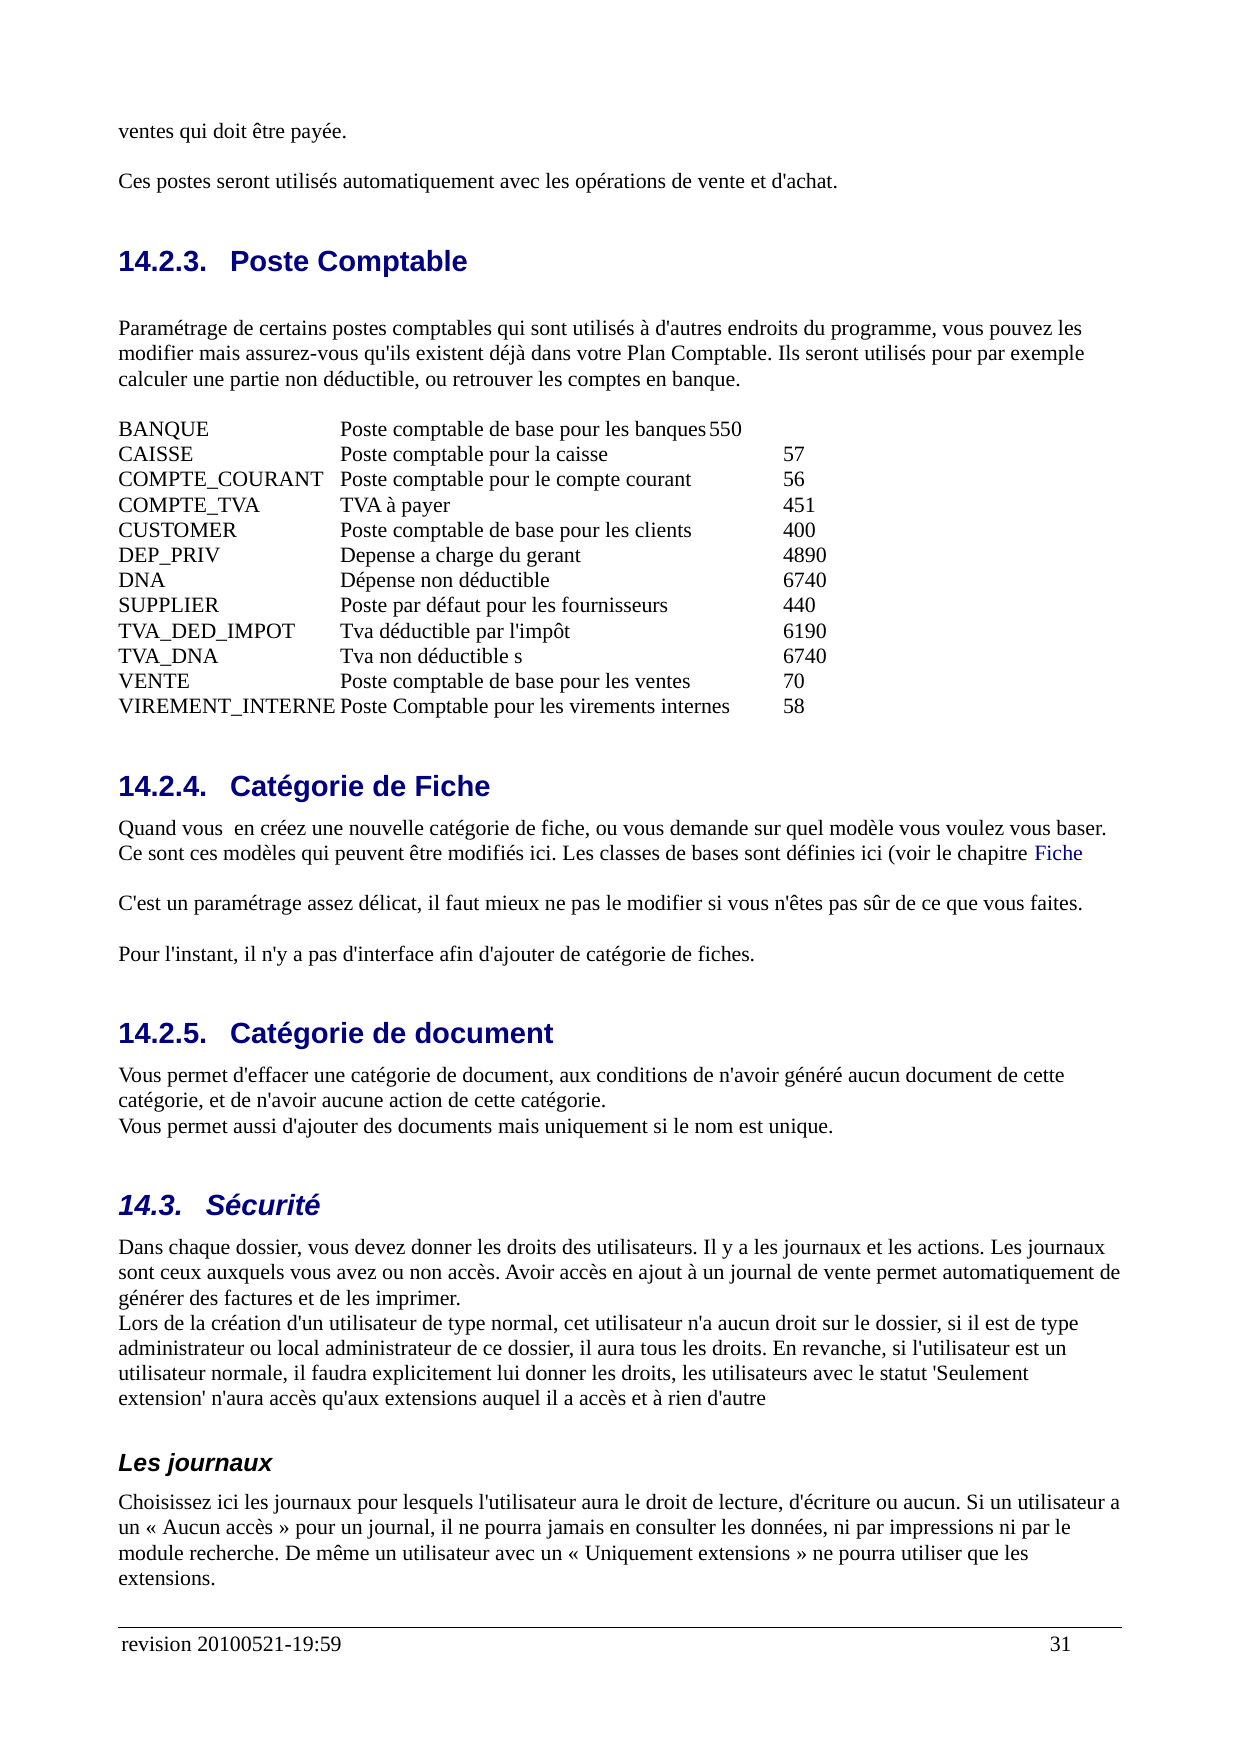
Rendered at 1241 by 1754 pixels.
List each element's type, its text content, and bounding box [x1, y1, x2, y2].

subtitle Catégorie de Fiche [118, 769, 1122, 802]
text Ces postes seront utilisés automatiquement avec les opérations de vente et d'achat. [118, 168, 1122, 194]
text BANQUE Poste comptable de base pour les banques 550 [118, 416, 1122, 441]
text Vous permet aussi d'ajouter des documents mais uniquement si le nom est unique. [118, 1113, 1122, 1138]
text DEP_PRIV Depense a charge du gerant 4890 [118, 542, 1122, 567]
text CAISSE Poste comptable pour la caisse 57 [118, 441, 1122, 466]
subtitle Catégorie de document [118, 1016, 1122, 1050]
text TVA_DNA Tva non déductible s 6740 [118, 643, 1122, 668]
text Dans chaque dossier, vous devez donner les droits des utilisateurs. Il y a les journaux et les actions. Les journaux sont ceux auxquels vous avez ou non accès. Avoir accès en ajout à un journal de vente permet automatiquement de générer des factures et de les imprimer. [118, 1234, 1122, 1310]
text COMPTE_TVA TVA à payer 451 [118, 492, 1122, 517]
text Lors de la création d'un utilisateur de type normal, cet utilisateur n'a aucun droit sur le dossier, si il est de type administrateur ou local administrateur de ce dossier, il aura tous les droits. En revanche, si l'utilisateur est un utilisateur normale, il faudra explicitement lui donner les droits, les utilisateurs avec le statut 'Seulement extension' n'aura accès qu'aux extensions auquel il a accès et à rien d'autre [118, 1310, 1122, 1411]
text C'est un paramétrage assez délicat, il faut mieux ne pas le modifier si vous n'êtes pas sûr de ce que vous faites. [118, 890, 1122, 916]
text VENTE Poste comptable de base pour les ventes 70 [118, 668, 1122, 693]
text CUSTOMER Poste comptable de base pour les clients 400 [118, 517, 1122, 542]
text Pour l'instant, il n'y a pas d'interface afin d'ajouter de catégorie de fiches. [118, 941, 1122, 966]
subtitle Poste Comptable [118, 244, 1122, 277]
text Quand vous en créez une nouvelle catégorie de fiche, ou vous demande sur quel modèle vous voulez vous baser. Ce sont ces modèles qui peuvent être modifiés ici. Les classes de bases sont définies ici (voir le chapitre Fiche [118, 815, 1122, 865]
text TVA_DED_IMPOT Tva déductible par l'impôt 6190 [118, 618, 1122, 643]
text ventes qui doit être payée. [118, 118, 1122, 143]
text Vous permet d'effacer une catégorie de document, aux conditions de n'avoir généré aucun document de cette catégorie, et de n'avoir aucune action de cette catégorie. [118, 1062, 1122, 1113]
text SUPPLIER Poste par défaut pour les fournisseurs 440 [118, 592, 1122, 618]
text DNA Dépense non déductible 6740 [118, 567, 1122, 592]
text VIREMENT_INTERNE Poste Comptable pour les virements internes 58 [118, 693, 1122, 718]
subtitle Sécurité [118, 1188, 1122, 1222]
subtitle Les journaux [118, 1448, 1122, 1477]
text Paramétrage de certains postes comptables qui sont utilisés à d'autres endroits du programme, vous pouvez les modifier mais assurez-vous qu'ils existent déjà dans votre Plan Comptable. Ils seront utilisés pour par exemple calculer une partie non déductible, ou retrouver les comptes en banque. [118, 315, 1122, 391]
text Choisissez ici les journaux pour lesquels l'utilisateur aura le droit de lecture, d'écriture ou aucun. Si un utilisateur a un « Aucun accès » pour un journal, il ne pourra jamais en consulter les données, ni par impressions ni par le module recherche. De même un utilisateur avec un « Uniquement extensions » ne pourra utiliser que les extensions. [118, 1489, 1122, 1590]
text COMPTE_COURANT Poste comptable pour le compte courant 56 [118, 466, 1122, 492]
